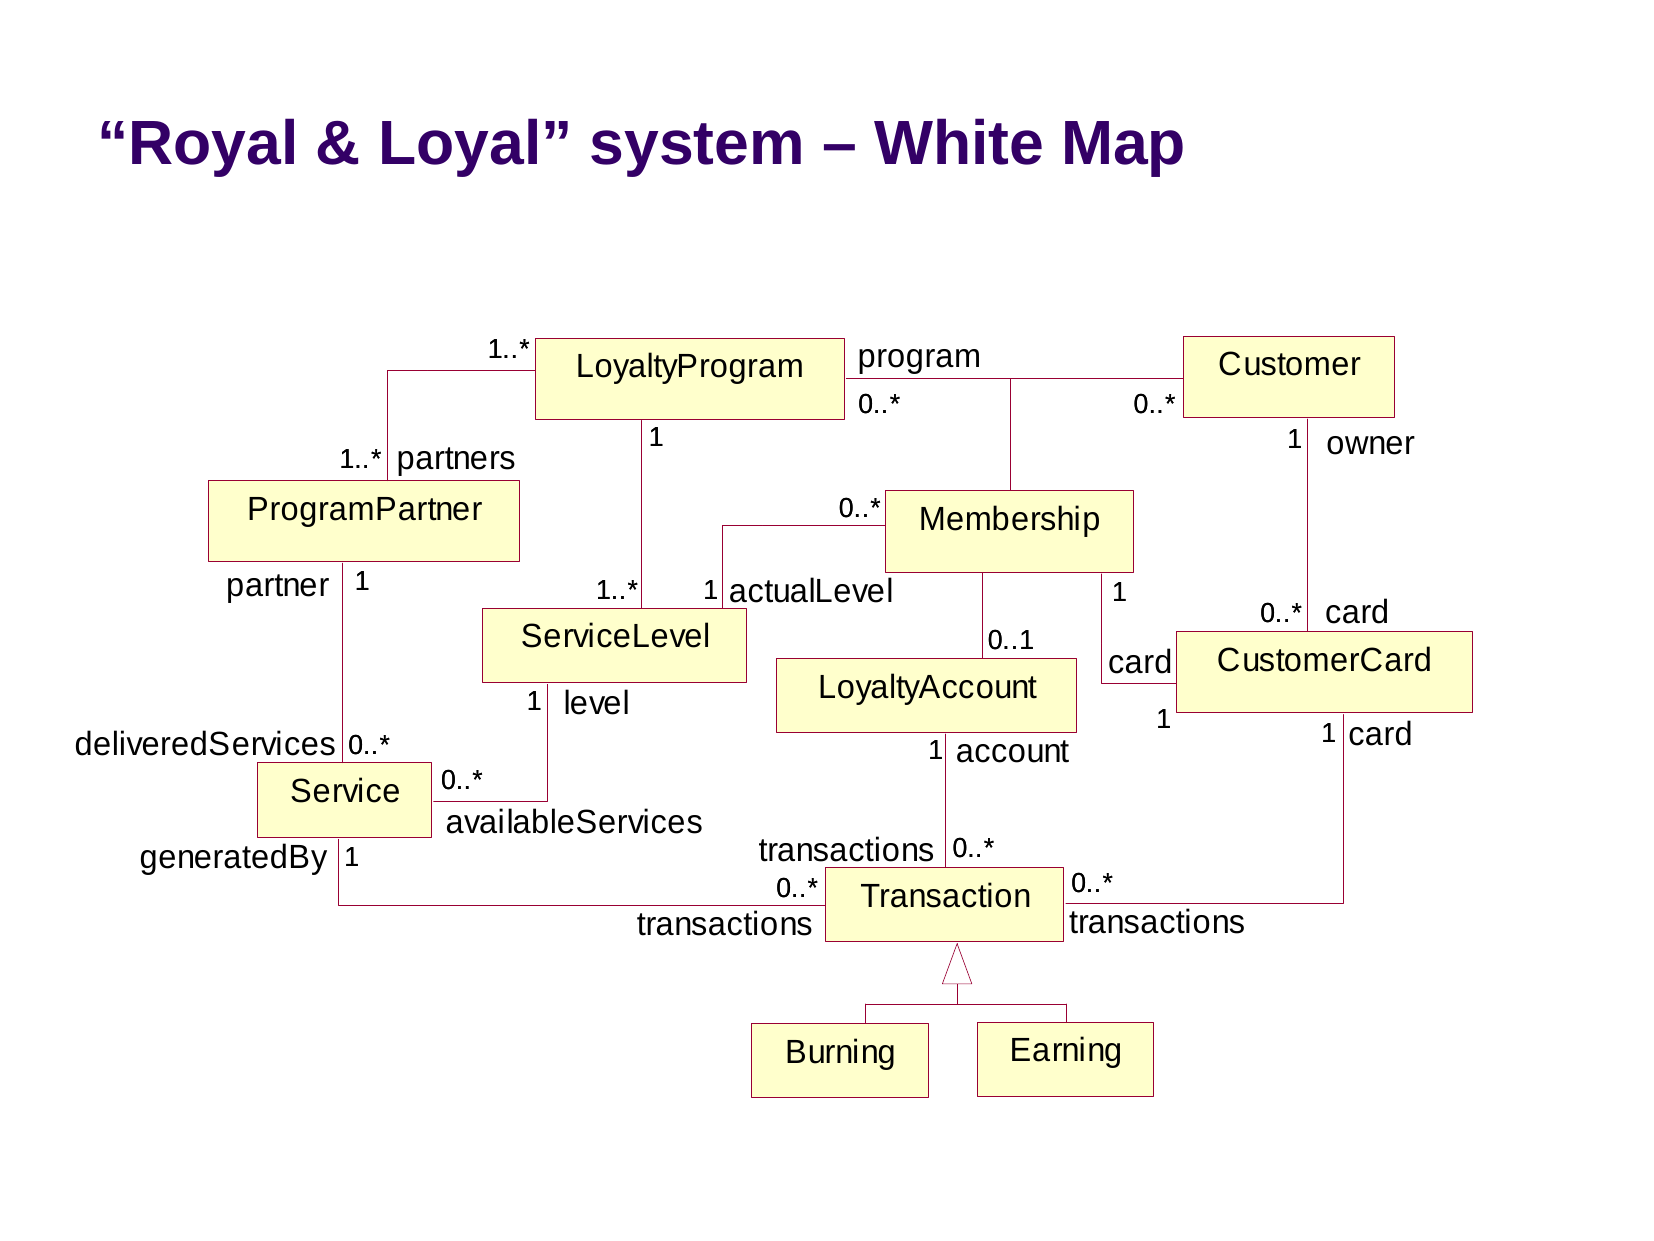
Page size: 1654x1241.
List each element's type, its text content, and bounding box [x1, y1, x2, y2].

picture [0, 294, 1557, 1147]
title “Royal & Loyal” system – White Map [82, 22, 1447, 257]
